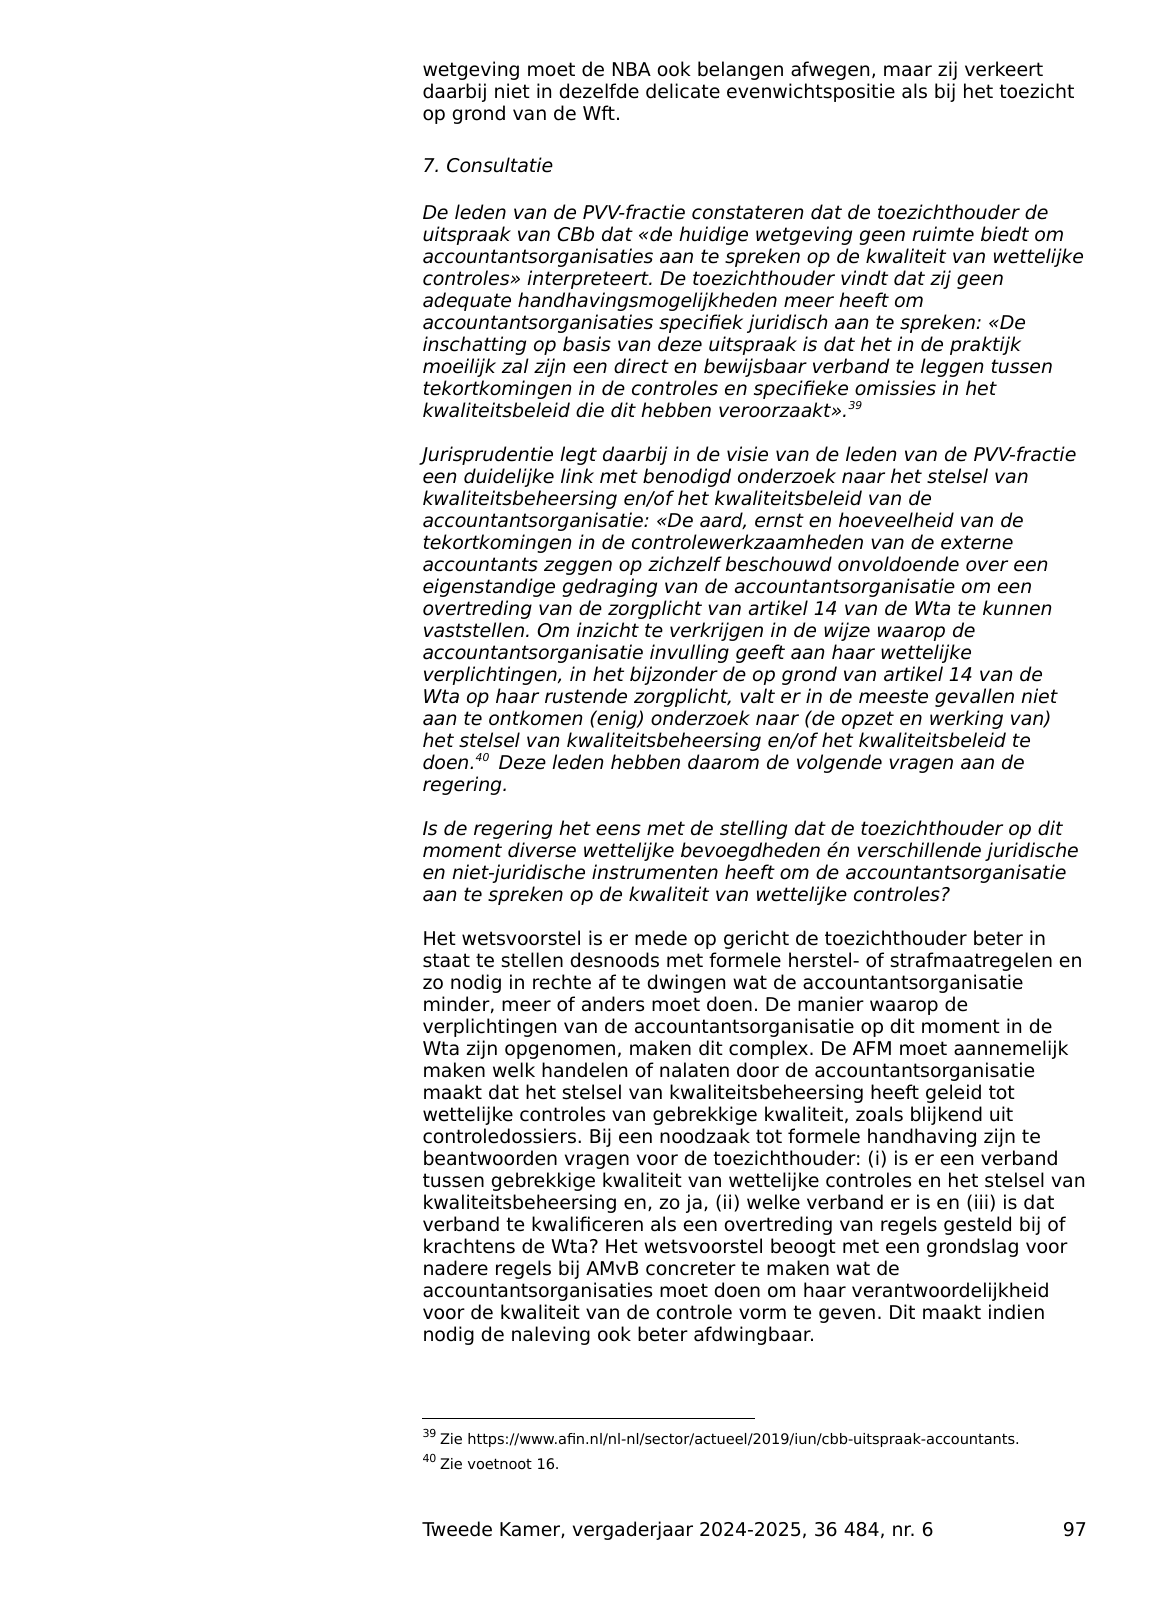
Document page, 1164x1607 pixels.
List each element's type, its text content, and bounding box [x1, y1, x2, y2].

text Zie https://www.afin.nl/nl-nl/sector/actueel/2019/iun/cbb-uitspraak-accountants. [422, 1427, 1087, 1449]
text Zie voetnoot 16. [422, 1452, 1087, 1474]
text Is de regering het eens met de stelling dat de toezichthouder op dit moment diverse wettelijke bevoegdheden én verschillende juridische en niet-juridische instrumenten heeft om de accountantsorganisatie aan te spreken op de kwaliteit van wettelijke controles? [422, 818, 1087, 906]
text Het wetsvoorstel is er mede op gericht de toezichthouder beter in staat te stellen desnoods met formele herstel- of strafmaatregelen en zo nodig in rechte af te dwingen wat de accountantsorganisatie minder, meer of anders moet doen. De manier waarop de verplichtingen van de accountantsorganisatie op dit moment in de Wta zijn opgenomen, maken dit complex. De AFM moet aannemelijk maken welk handelen of nalaten door de accountantsorganisatie maakt dat het stelsel van kwaliteitsbeheersing heeft geleid tot wettelijke controles van gebrekkige kwaliteit, zoals blijkend uit controledossiers. Bij een noodzaak tot formele handhaving zijn te beantwoorden vragen voor de toezichthouder: (i) is er een verband tussen gebrekkige kwaliteit van wettelijke controles en het stelsel van kwaliteitsbeheersing en, zo ja, (ii) welke verband er is en (iii) is dat verband te kwalificeren als een overtreding van regels gesteld bij of krachtens de Wta? Het wetsvoorstel beoogt met een grondslag voor nadere regels bij AMvB concreter te maken wat de accountantsorganisaties moet doen om haar verantwoordelijkheid voor de kwaliteit van de controle vorm te geven. Dit maakt indien nodig de naleving ook beter afdwingbaar. [422, 928, 1087, 1346]
text wetgeving moet de NBA ook belangen afwegen, maar zij verkeert daarbij niet in dezelfde delicate evenwichtspositie als bij het toezicht op grond van de Wft. [422, 59, 1087, 125]
subtitle 7. Consultatie [422, 155, 1087, 177]
text Jurisprudentie legt daarbij in de visie van de leden van de PVV-fractie een duidelijke link met benodigd onderzoek naar het stelsel van kwaliteitsbeheersing en/of het kwaliteitsbeleid van de accountantsorganisatie: «De aard, ernst en hoeveelheid van de tekortkomingen in de controlewerkzaamheden van de externe accountants zeggen op zichzelf beschouwd onvoldoende over een eigenstandige gedraging van de accountantsorganisatie om een overtreding van de zorgplicht van artikel 14 van de Wta te kunnen vaststellen. Om inzicht te verkrijgen in de wijze waarop de accountantsorganisatie invulling geeft aan haar wettelijke verplichtingen, in het bijzonder de op grond van artikel 14 van de Wta op haar rustende zorgplicht, valt er in de meeste gevallen niet aan te ontkomen (enig) onderzoek naar (de opzet en werking van) het stelsel van kwaliteitsbeheersing en/of het kwaliteitsbeleid te doen. Deze leden hebben daarom de volgende vragen aan de regering. [422, 444, 1087, 796]
text De leden van de PVV-fractie constateren dat de toezichthouder de uitspraak van CBb dat «de huidige wetgeving geen ruimte biedt om accountantsorganisaties aan te spreken op de kwaliteit van wettelijke controles» interpreteert. De toezichthouder vindt dat zij geen adequate handhavingsmogelijkheden meer heeft om accountantsorganisaties specifiek juridisch aan te spreken: «De inschatting op basis van deze uitspraak is dat het in de praktijk moeilijk zal zijn een direct en bewijsbaar verband te leggen tussen tekortkomingen in de controles en specifieke omissies in het kwaliteitsbeleid die dit hebben veroorzaakt». [422, 202, 1087, 422]
